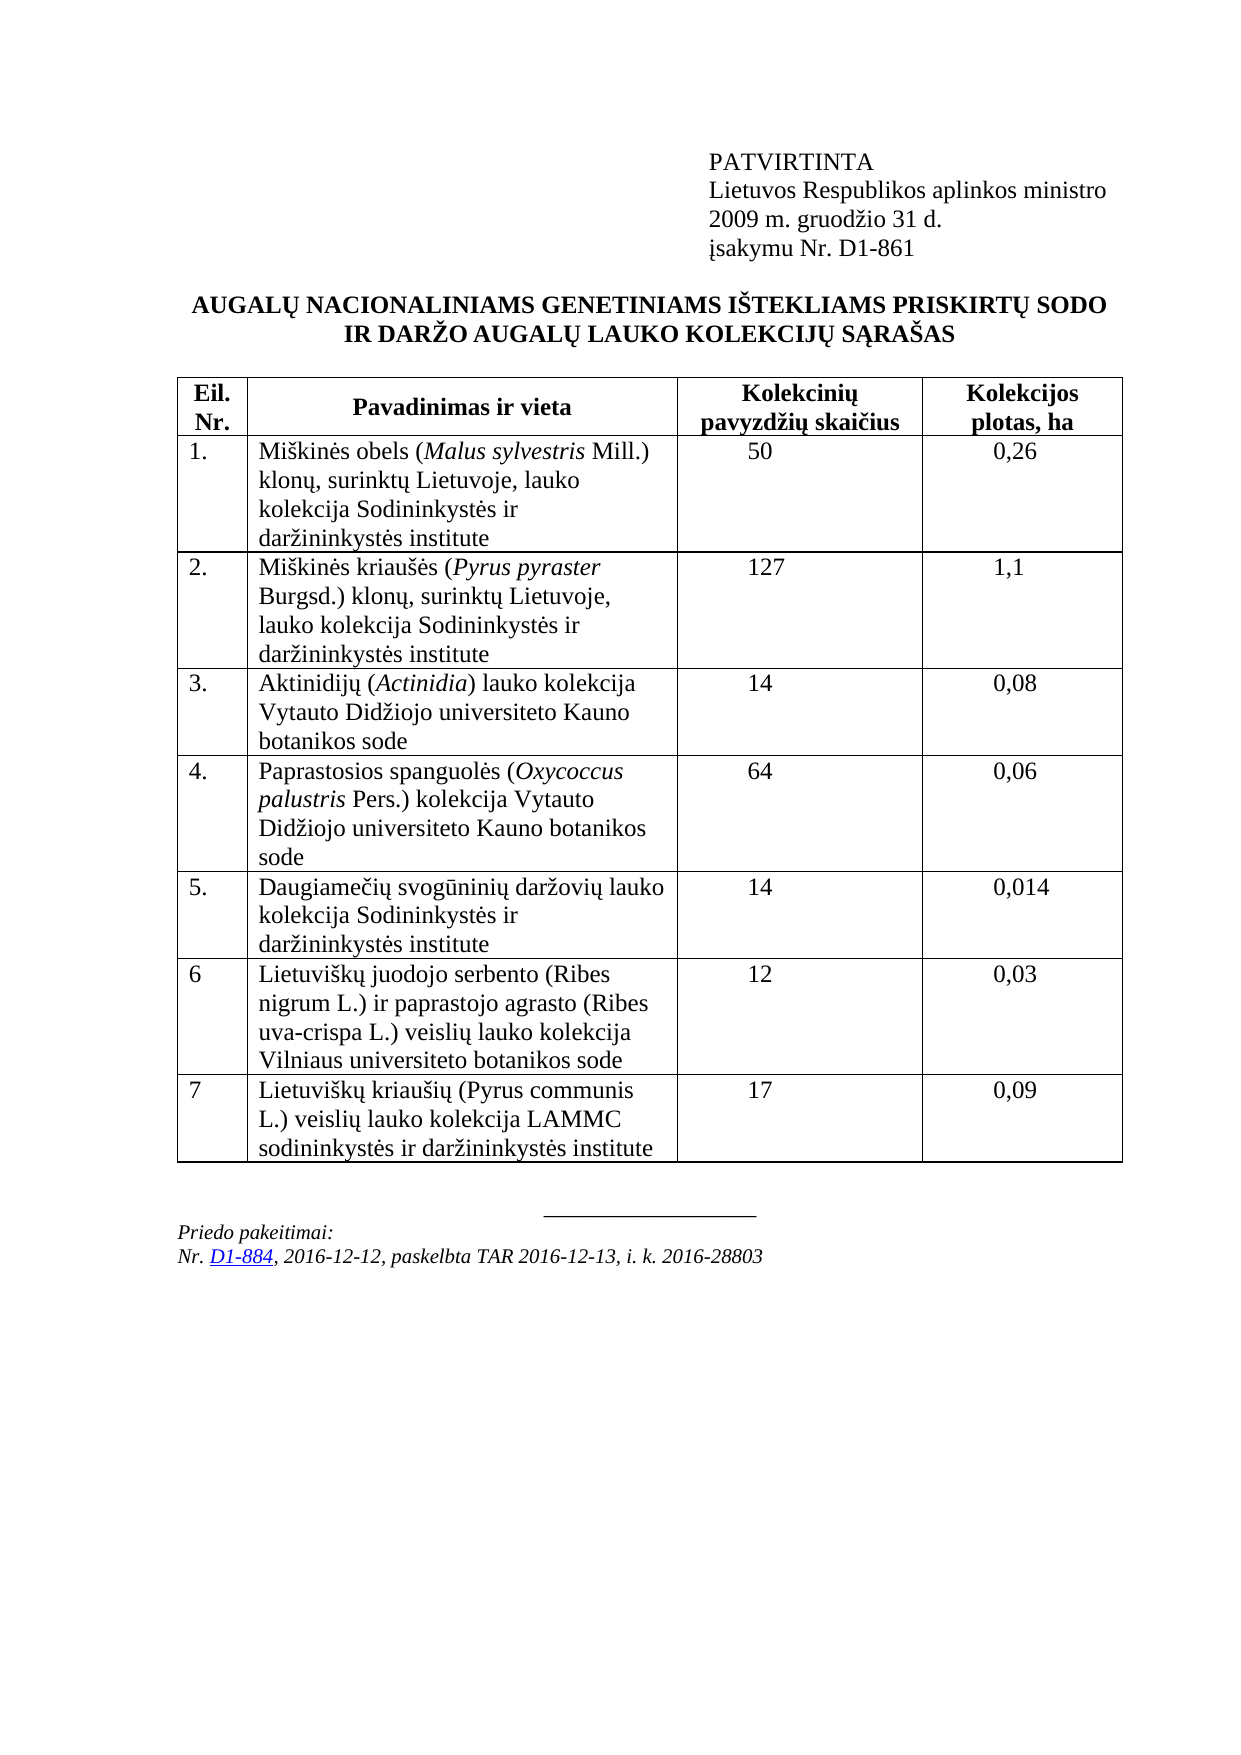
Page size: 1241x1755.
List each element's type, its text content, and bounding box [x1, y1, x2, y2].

table_cell 0,08 [923, 669, 1122, 755]
text 2009 m. gruodžio 31 d. [177, 204, 1122, 233]
table_cell 17 [678, 1075, 922, 1161]
table_cell Miškinės obels (Malus sylvestris Mill.) klonų, surinktų Lietuvoje, lauko kolekcija Sodininkystės ir daržininkystės institute [248, 436, 677, 551]
text įsakymu Nr. D1-861 [177, 233, 1122, 262]
table_cell 3. [178, 669, 247, 755]
table_cell Daugiamečių svogūninių daržovių lauko kolekcija Sodininkystės ir daržininkystės institute [248, 872, 677, 958]
text PATVIRTINTA [177, 147, 1122, 176]
table_cell Lietuviškų kriaušių (Pyrus communis L.) veislių lauko kolekcija LAMMC sodininkystės ir daržininkystės institute [248, 1075, 677, 1161]
table_cell Lietuviškų juodojo serbento (Ribes nigrum L.) ir paprastojo agrasto (Ribes uva-crispa L.) veislių lauko kolekcija Vilniaus universiteto botanikos sode [248, 959, 677, 1074]
text Priedo pakeitimai: [177, 1220, 1122, 1244]
table_cell 127 [678, 553, 922, 667]
table_cell 7 [178, 1075, 247, 1161]
table_cell 1. [178, 436, 247, 551]
table_cell 0,09 [923, 1075, 1122, 1161]
text augalų nacionaliniams genetiniams ištekliams priskirtų SODO IR DARŽO AUgalų lauko kolekcijų sąrašas [177, 291, 1122, 348]
table_cell 50 [678, 436, 922, 551]
table_cell 0,26 [923, 436, 1122, 551]
table_cell Paprastosios spanguolės (Oxycoccus palustris Pers.) kolekcija Vytauto Didžiojo universiteto Kauno botanikos sode [248, 756, 677, 871]
table_cell 2. [178, 553, 247, 667]
table_cell 4. [178, 756, 247, 871]
table_cell 5. [178, 872, 247, 958]
table_header Kolekcinių pavyzdžių skaičius [678, 378, 922, 435]
table_header Eil. Nr. [178, 378, 247, 435]
table_cell Miškinės kriaušės (Pyrus pyraster Burgsd.) klonų, surinktų Lietuvoje, lauko kolekcija Sodininkystės ir daržininkystės institute [248, 553, 677, 667]
table_cell 0,06 [923, 756, 1122, 871]
table_cell 6 [178, 959, 247, 1074]
text Nr. D1-884, 2016-12-12, paskelbta TAR 2016-12-13, i. k. 2016-28803 [177, 1244, 1122, 1268]
table_cell 14 [678, 669, 922, 755]
table_cell 64 [678, 756, 922, 871]
table_header Kolekcijos plotas, ha [923, 378, 1122, 435]
table_cell 12 [678, 959, 922, 1074]
table_header Pavadinimas ir vieta [248, 378, 677, 435]
table_cell 14 [678, 872, 922, 958]
table_cell 0,03 [923, 959, 1122, 1074]
table_cell Aktinidijų (Actinidia) lauko kolekcija Vytauto Didžiojo universiteto Kauno botanikos sode [248, 669, 677, 755]
table_cell 1,1 [923, 553, 1122, 667]
table_cell 0,014 [923, 872, 1122, 958]
text _________________ [177, 1191, 1122, 1220]
text Lietuvos Respublikos aplinkos ministro [177, 176, 1122, 204]
